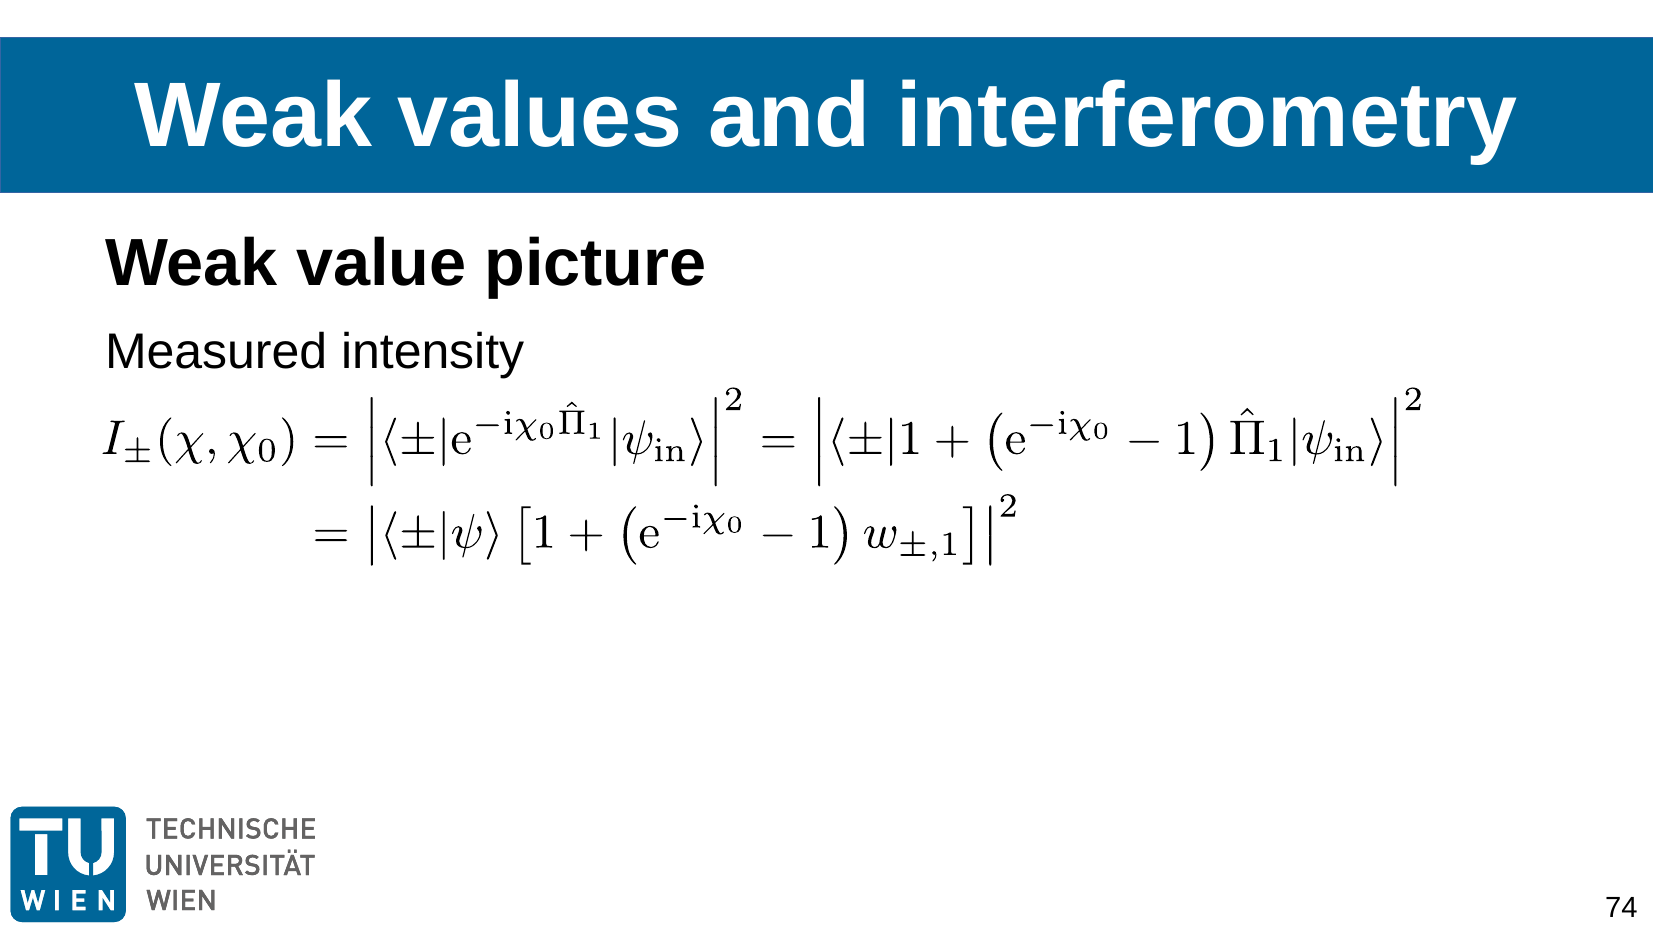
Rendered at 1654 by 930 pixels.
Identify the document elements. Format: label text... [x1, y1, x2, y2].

picture [51, 371, 1440, 579]
list Weak value picture Measured intensity [105, 225, 1593, 765]
title Weak values and interferometry [0, 37, 1653, 193]
